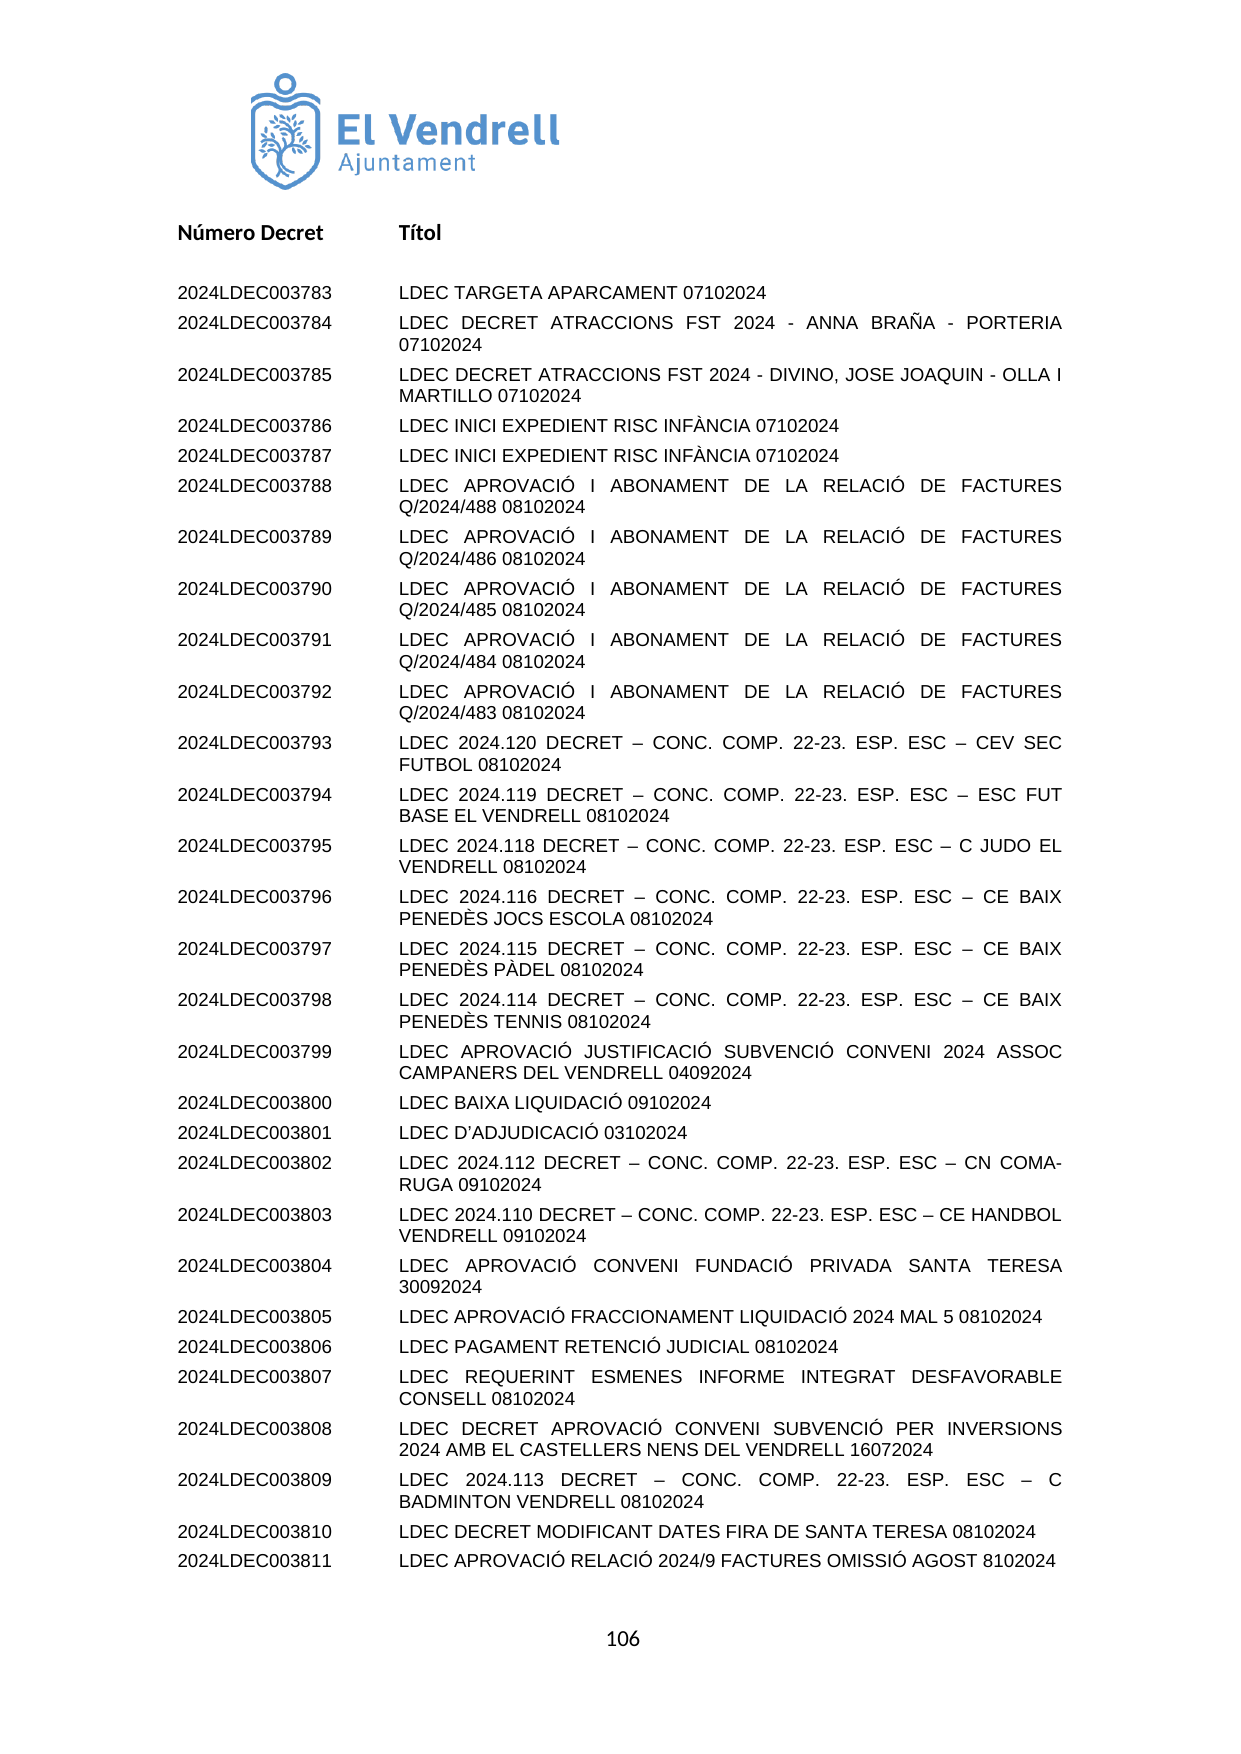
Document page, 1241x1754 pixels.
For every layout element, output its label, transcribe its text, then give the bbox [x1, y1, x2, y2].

text 2024LDEC003784 LDEC DECRET ATRACCIONS FST 2024 - ANNA BRAÑA - PORTERIA 07102024 [177, 312, 1063, 355]
text 2024LDEC003793 LDEC 2024.120 DECRET – CONC. COMP. 22-23. ESP. ESC – CEV SEC FUTBOL 08102024 [177, 732, 1063, 775]
text 2024LDEC003796 LDEC 2024.116 DECRET – CONC. COMP. 22-23. ESP. ESC – CE BAIX PENEDÈS JOCS ESCOLA 08102024 [177, 886, 1063, 929]
text 2024LDEC003797 LDEC 2024.115 DECRET – CONC. COMP. 22-23. ESP. ESC – CE BAIX PENEDÈS PÀDEL 08102024 [177, 938, 1063, 981]
text 2024LDEC003811 LDEC APROVACIÓ RELACIÓ 2024/9 FACTURES OMISSIÓ AGOST 8102024 [177, 1550, 1063, 1572]
text 2024LDEC003785 LDEC DECRET ATRACCIONS FST 2024 - DIVINO, JOSE JOAQUIN - OLLA I MARTILLO 07102024 [177, 363, 1063, 406]
text 2024LDEC003789 LDEC APROVACIÓ I ABONAMENT DE LA RELACIÓ DE FACTURES Q/2024/486 08102024 [177, 526, 1063, 569]
text 2024LDEC003806 LDEC PAGAMENT RETENCIÓ JUDICIAL 08102024 [177, 1336, 1063, 1358]
text 2024LDEC003794 LDEC 2024.119 DECRET – CONC. COMP. 22-23. ESP. ESC – ESC FUT BASE EL VENDRELL 08102024 [177, 783, 1063, 826]
text 2024LDEC003790 LDEC APROVACIÓ I ABONAMENT DE LA RELACIÓ DE FACTURES Q/2024/485 08102024 [177, 577, 1063, 621]
text 2024LDEC003791 LDEC APROVACIÓ I ABONAMENT DE LA RELACIÓ DE FACTURES Q/2024/484 08102024 [177, 629, 1063, 672]
text 2024LDEC003786 LDEC INICI EXPEDIENT RISC INFÀNCIA 07102024 [177, 415, 1063, 436]
text 2024LDEC003804 LDEC APROVACIÓ CONVENI FUNDACIÓ PRIVADA SANTA TERESA 30092024 [177, 1255, 1063, 1298]
text 2024LDEC003803 LDEC 2024.110 DECRET – CONC. COMP. 22-23. ESP. ESC – CE HANDBOL VENDRELL 09102024 [177, 1203, 1063, 1246]
text 2024LDEC003809 LDEC 2024.113 DECRET – CONC. COMP. 22-23. ESP. ESC – C BADMINTON VENDRELL 08102024 [177, 1469, 1063, 1512]
text 2024LDEC003799 LDEC APROVACIÓ JUSTIFICACIÓ SUBVENCIÓ CONVENI 2024 ASSOC CAMPANERS DEL VENDRELL 04092024 [177, 1041, 1063, 1084]
picture [251, 73, 560, 190]
text 2024LDEC003802 LDEC 2024.112 DECRET – CONC. COMP. 22-23. ESP. ESC – CN COMA-RUGA 09102024 [177, 1152, 1063, 1195]
text 2024LDEC003792 LDEC APROVACIÓ I ABONAMENT DE LA RELACIÓ DE FACTURES Q/2024/483 08102024 [177, 680, 1063, 723]
text 2024LDEC003805 LDEC APROVACIÓ FRACCIONAMENT LIQUIDACIÓ 2024 MAL 5 08102024 [177, 1306, 1063, 1328]
text 2024LDEC003783 LDEC TARGETA APARCAMENT 07102024 [177, 282, 1063, 303]
text 2024LDEC003795 LDEC 2024.118 DECRET – CONC. COMP. 22-23. ESP. ESC – C JUDO EL VENDRELL 08102024 [177, 835, 1063, 878]
text 2024LDEC003808 LDEC DECRET APROVACIÓ CONVENI SUBVENCIÓ PER INVERSIONS 2024 AMB EL CASTELLERS NENS DEL VENDRELL 16072024 [177, 1417, 1063, 1461]
text 2024LDEC003810 LDEC DECRET MODIFICANT DATES FIRA DE SANTA TERESA 08102024 [177, 1520, 1063, 1542]
text 2024LDEC003807 LDEC REQUERINT ESMENES INFORME INTEGRAT DESFAVORABLE CONSELL 08102024 [177, 1366, 1063, 1409]
text 2024LDEC003800 LDEC BAIXA LIQUIDACIÓ 09102024 [177, 1092, 1063, 1114]
text 2024LDEC003788 LDEC APROVACIÓ I ABONAMENT DE LA RELACIÓ DE FACTURES Q/2024/488 08102024 [177, 474, 1063, 518]
text 2024LDEC003798 LDEC 2024.114 DECRET – CONC. COMP. 22-23. ESP. ESC – CE BAIX PENEDÈS TENNIS 08102024 [177, 989, 1063, 1032]
text 2024LDEC003801 LDEC D’ADJUDICACIÓ 03102024 [177, 1122, 1063, 1143]
text 2024LDEC003787 LDEC INICI EXPEDIENT RISC INFÀNCIA 07102024 [177, 445, 1063, 466]
